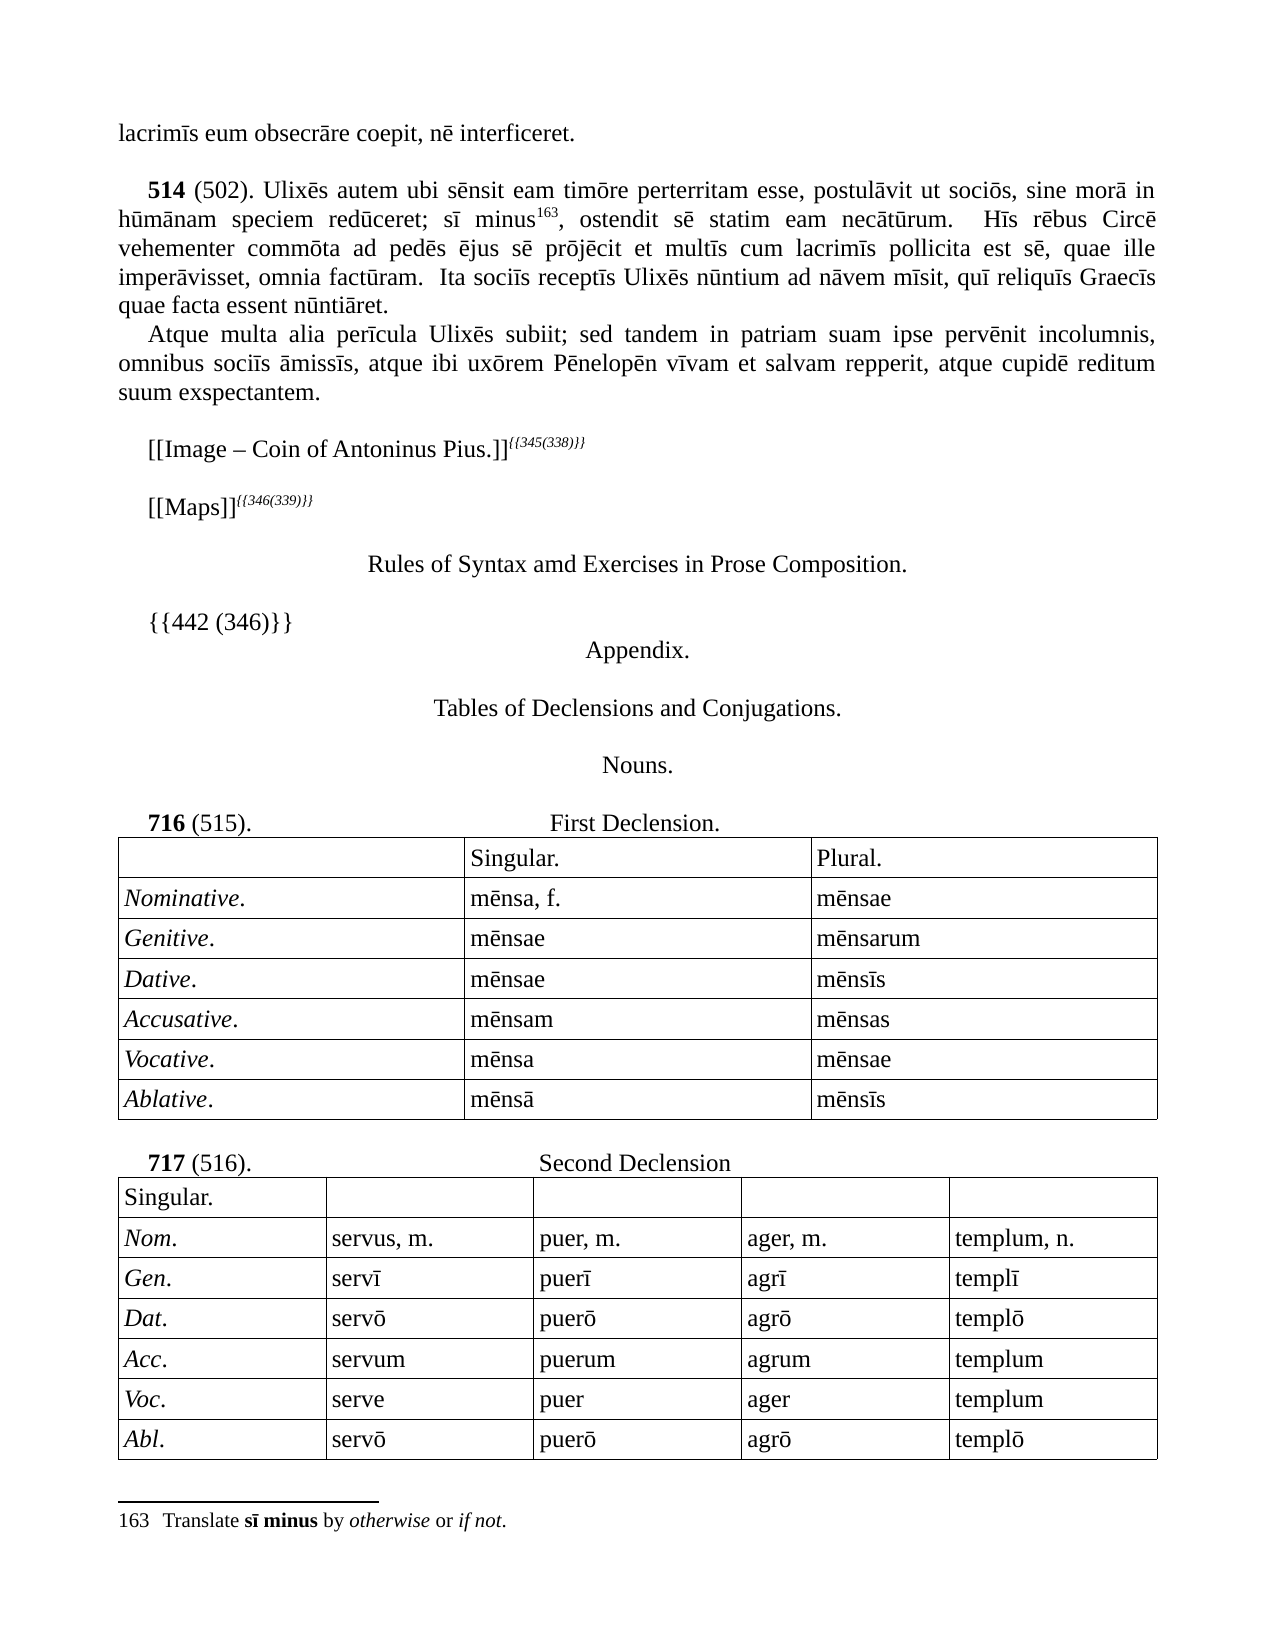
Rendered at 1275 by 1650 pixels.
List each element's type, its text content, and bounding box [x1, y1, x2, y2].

table_cell Gen. [119, 1258, 326, 1298]
table_header [327, 1178, 533, 1217]
table_cell Genitive. [119, 919, 464, 958]
table_header [534, 1178, 741, 1217]
table_cell mēnsas [812, 999, 1157, 1038]
table_cell puerī [534, 1258, 741, 1298]
table_cell puerō [534, 1299, 741, 1338]
table_cell Nom. [119, 1218, 326, 1257]
text 514 (502). Ulixēs autem ubi sēnsit eam timōre perterritam esse, postulāvit ut sociōs, sine morā in hūmānam speciem redūceret; sī minus, ostendit sē statim eam necātūrum. Hīs rēbus Circē vehementer commōta ad pedēs ējus sē prōjēcit et multīs cum lacrimīs pollicita est sē, quae ille imperāvisset, omnia factūram. Ita sociīs receptīs Ulixēs nūntium ad nāvem mīsit, quī reliquīs Graecīs quae facta essent nūntiāret. [118, 176, 1157, 319]
table_cell Abl. [119, 1420, 326, 1459]
table_header Plural. [812, 838, 1157, 877]
table_cell Accusative. [119, 999, 464, 1038]
table_header Singular. [119, 1178, 326, 1217]
table_cell ager [742, 1379, 949, 1418]
table_cell Dative. [119, 959, 464, 998]
text [[Maps]]{{346(339)}} [118, 492, 1157, 521]
table_cell agrī [742, 1258, 949, 1298]
table_cell servī [327, 1258, 533, 1298]
table_cell templum, n. [950, 1218, 1157, 1257]
table_cell templum [950, 1379, 1157, 1418]
table_cell agrum [742, 1339, 949, 1378]
table_cell Vocative. [119, 1040, 464, 1079]
table_cell templō [950, 1299, 1157, 1338]
table_cell puerō [534, 1420, 741, 1459]
table_header [119, 838, 464, 877]
table_cell Acc. [119, 1339, 326, 1378]
table_cell templō [950, 1420, 1157, 1459]
text {{442 (346)}} [118, 607, 1157, 636]
table_cell Voc. [119, 1379, 326, 1418]
table_cell servō [327, 1420, 533, 1459]
table_cell mēnsarum [812, 919, 1157, 958]
table_cell puer [534, 1379, 741, 1418]
text Nouns. [118, 751, 1157, 779]
table_header [950, 1178, 1157, 1217]
text 717 (516). Second Declension [118, 1148, 1157, 1177]
table_cell mēnsae [812, 878, 1157, 917]
table_cell agrō [742, 1420, 949, 1459]
text Appendix. [118, 636, 1157, 664]
table_cell mēnsae [812, 1040, 1157, 1079]
table_cell servō [327, 1299, 533, 1338]
table_cell mēnsae [465, 959, 811, 998]
table_cell mēnsīs [812, 1080, 1157, 1119]
table_cell Dat. [119, 1299, 326, 1338]
table_cell mēnsa [465, 1040, 811, 1079]
text Translate sī minus by otherwise or if not. [118, 1508, 1157, 1532]
table_cell ager, m. [742, 1218, 949, 1257]
table_cell agrō [742, 1299, 949, 1338]
text [[Image – Coin of Antoninus Pius.]]{{345(338)}} [118, 434, 1157, 463]
table_cell mēnsīs [812, 959, 1157, 998]
table_cell servus, m. [327, 1218, 533, 1257]
table_cell mēnsā [465, 1080, 811, 1119]
table_cell Ablative. [119, 1080, 464, 1119]
table_cell mēnsa, f. [465, 878, 811, 917]
table_cell puer, m. [534, 1218, 741, 1257]
table_cell mēnsae [465, 919, 811, 958]
table_header [742, 1178, 949, 1217]
table_cell puerum [534, 1339, 741, 1378]
table_cell templī [950, 1258, 1157, 1298]
text Atque multa alia perīcula Ulixēs subiit; sed tandem in patriam suam ipse pervēnit incolumnis, omnibus sociīs āmissīs, atque ibi uxōrem Pēnelopēn vīvam et salvam repperit, atque cupidē reditum suum exspectantem. [118, 319, 1157, 406]
table_cell serve [327, 1379, 533, 1418]
text Tables of Declensions and Conjugations. [118, 693, 1157, 722]
text 716 (515). First Declension. [118, 808, 1157, 837]
table_cell mēnsam [465, 999, 811, 1038]
table_header Singular. [465, 838, 811, 877]
text lacrimīs eum obsecrāre coepit, nē interficeret. [118, 118, 1157, 147]
table_cell templum [950, 1339, 1157, 1378]
text Rules of Syntax amd Exercises in Prose Composition. [118, 549, 1157, 578]
table_cell Nominative. [119, 878, 464, 917]
table_cell servum [327, 1339, 533, 1378]
